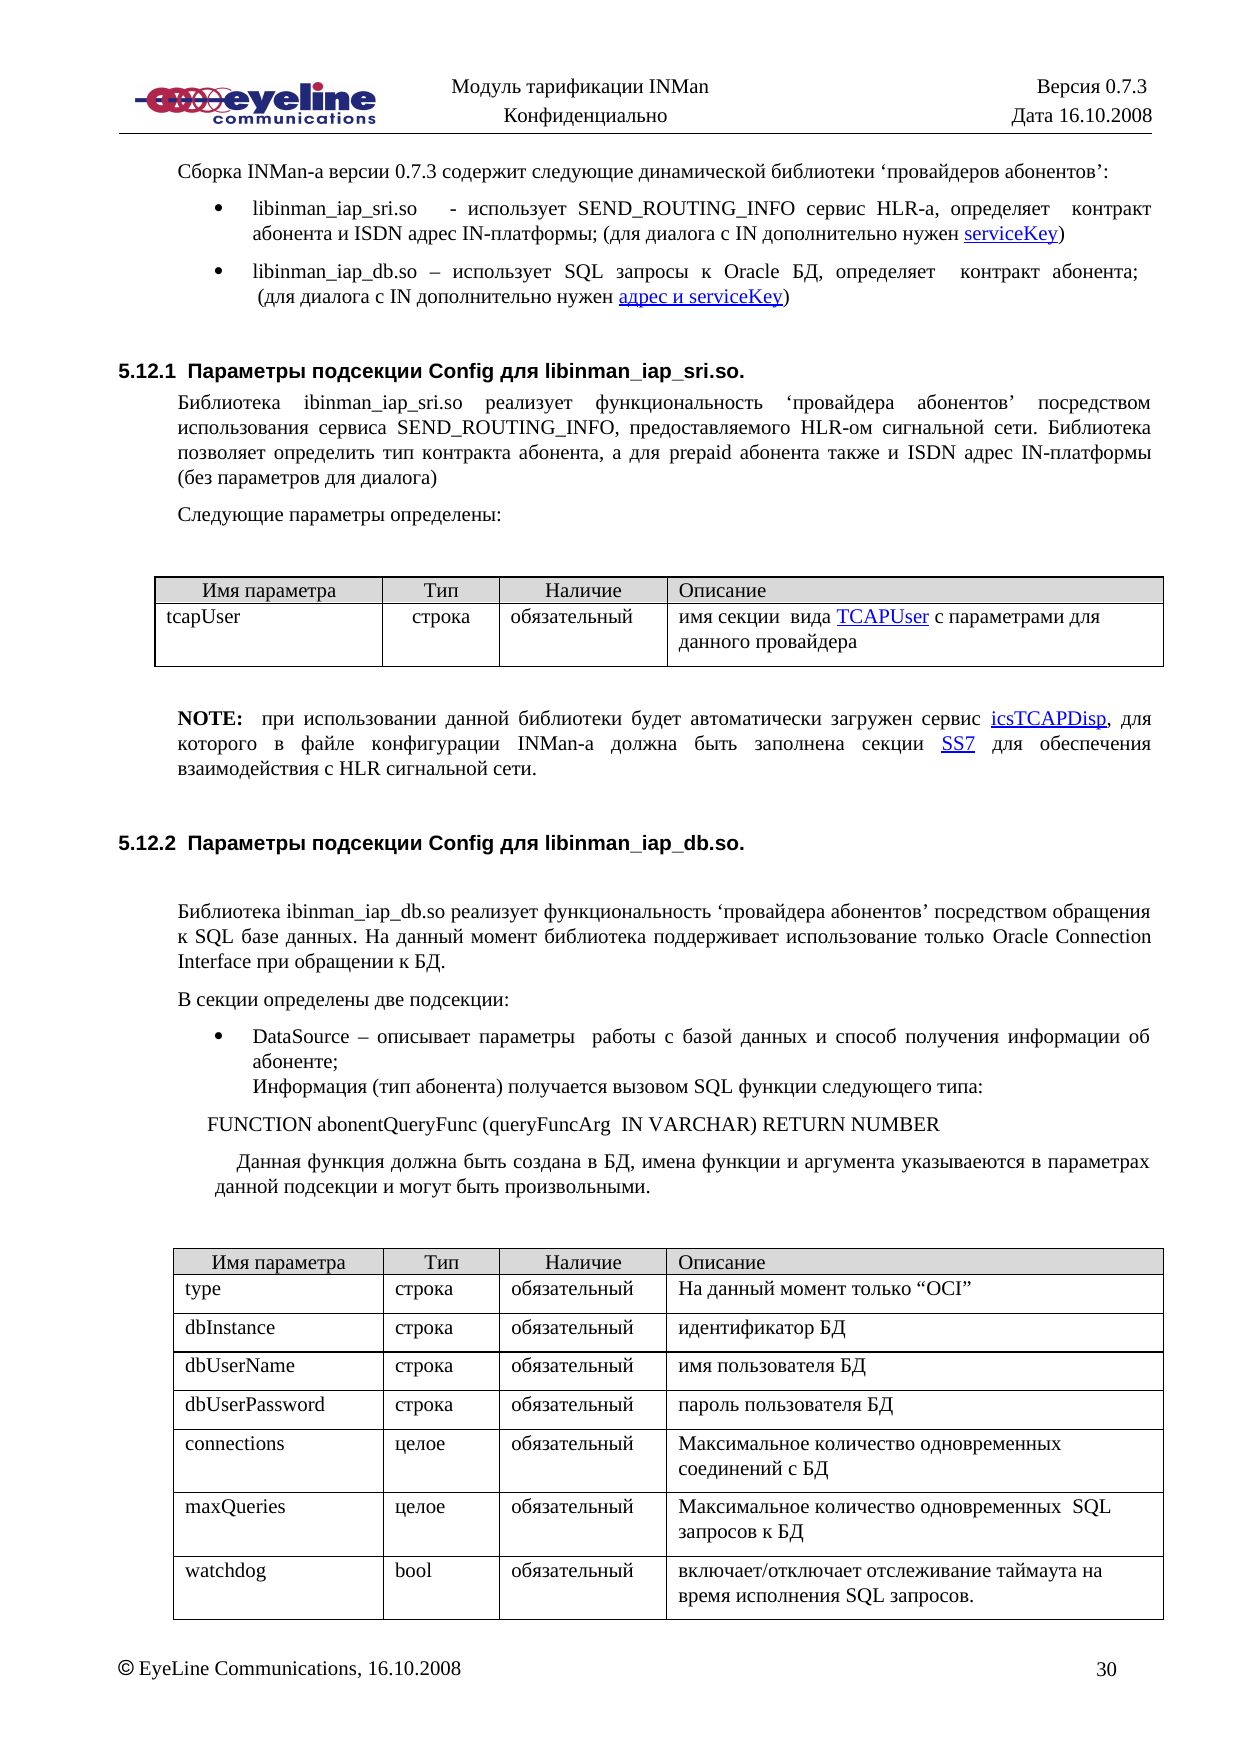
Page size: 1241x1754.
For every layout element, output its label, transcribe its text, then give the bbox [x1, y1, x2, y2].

table_cell обязательный [500, 604, 667, 666]
table_cell watchdog [174, 1557, 383, 1619]
text Сборка INMan-a версии 0.7.3 содержит следующие динамической библиотеки ‘провайдеров абонентов’: [177, 158, 1151, 183]
table_cell имя пользователя БД [667, 1353, 1163, 1390]
table_cell строка [384, 1275, 499, 1313]
table_header Тип [384, 1249, 499, 1274]
table_cell обязательный [500, 1430, 666, 1492]
table_cell bool [384, 1557, 499, 1619]
list libinman_iap_db.so – использует SQL запросы к Oracle БД, определяет контракт абонента; (для диалога с IN дополнительно нужен адрес и serviceKey) [215, 258, 1151, 308]
text Библиотека ibinman_iap_sri.so реализует функциональность ‘провайдера абонентов’ посредством использования сервиса SEND_ROUTING_INFO, предоставляемого HLR-ом сигнальной сети. Библиотека позволяет определить тип контракта абонента, а для prepaid абонента также и ISDN адрес IN-платформы (без параметров для диалога) [177, 389, 1151, 489]
text FUNCTION abonentQueryFunc (queryFuncArg IN VARCHAR) RETURN NUMBER [207, 1111, 1151, 1136]
list DataSource – описывает параметры работы с базой данных и способ получения информации об абоненте; Информация (тип абонента) получается вызовом SQL функции следующего типа: [215, 1023, 1151, 1098]
table_header Описание [668, 578, 1163, 602]
text Данная функция должна быть создана в БД, имена функции и аргумента указываеются в параметрах данной подсекции и могут быть произвольными. [215, 1148, 1151, 1198]
table_cell строка [384, 1314, 499, 1351]
table_header Наличие [500, 578, 667, 602]
table_header Имя параметра [174, 1249, 383, 1274]
table_cell обязательный [500, 1557, 666, 1619]
table_header Наличие [500, 1249, 666, 1274]
table_cell Максимальное количество одновременных SQL запросов к БД [667, 1493, 1163, 1556]
table_cell обязательный [500, 1353, 666, 1390]
table_cell dbUserName [174, 1353, 383, 1390]
table_header Описание [667, 1249, 1163, 1274]
table_header Тип [383, 578, 499, 602]
table_cell пароль пользователя БД [667, 1391, 1163, 1428]
table_cell имя секции вида TCAPUser с параметрами для данного провайдера [668, 604, 1163, 666]
table_cell идентификатор БД [667, 1314, 1163, 1351]
text NOTE: при использовании данной библиотеки будет автоматически загружен сервис icsTCAPDisp, для которого в файле конфигурации INMan-a должна быть заполнена секции SS7 для обеспечения взаимодействия с HLR сигнальной сети. [177, 704, 1151, 779]
text Библиотека ibinman_iap_db.so реализует функциональность ‘провайдера абонентов’ посредством обращения к SQL базе данных. На данный момент библиотека поддерживает использование только Oracle Connection Interface при обращении к БД. [177, 898, 1151, 973]
text Следующие параметры определены: [177, 501, 1151, 526]
table_cell dbUserPassword [174, 1391, 383, 1428]
subtitle Параметры подсекции Config для libinman_iap_db.so. [118, 829, 1151, 854]
table_cell строка [384, 1391, 499, 1428]
table_cell строка [383, 604, 499, 666]
table_cell На данный момент только “OCI” [667, 1275, 1163, 1313]
table_cell строка [384, 1353, 499, 1390]
table_cell обязательный [500, 1493, 666, 1556]
table_cell включает/отключает отслеживание таймаута на время исполнения SQL запросов. [667, 1557, 1163, 1619]
table_cell type [174, 1275, 383, 1313]
table_header Имя параметра [156, 578, 382, 602]
table_cell connections [174, 1430, 383, 1492]
table_cell maxQueries [174, 1493, 383, 1556]
subtitle Параметры подсекции Config для libinman_iap_sri.so. [118, 358, 1151, 383]
table_cell целое [384, 1430, 499, 1492]
table_cell dbInstance [174, 1314, 383, 1351]
picture [135, 82, 376, 124]
table_cell обязательный [500, 1314, 666, 1351]
text В секции определены две подсекции: [177, 986, 1151, 1011]
table_cell обязательный [500, 1391, 666, 1428]
table_cell Максимальное количество одновременных соединений c БД [667, 1430, 1163, 1492]
table_cell tcapUser [156, 604, 382, 666]
table_cell обязательный [500, 1275, 666, 1313]
table_cell целое [384, 1493, 499, 1556]
list libinman_iap_sri.so - использует SEND_ROUTING_INFO сервис HLR-a, определяет контракт абонента и ISDN адрес IN-платформы; (для диалога с IN дополнительно нужен serviceKey) [215, 195, 1151, 245]
